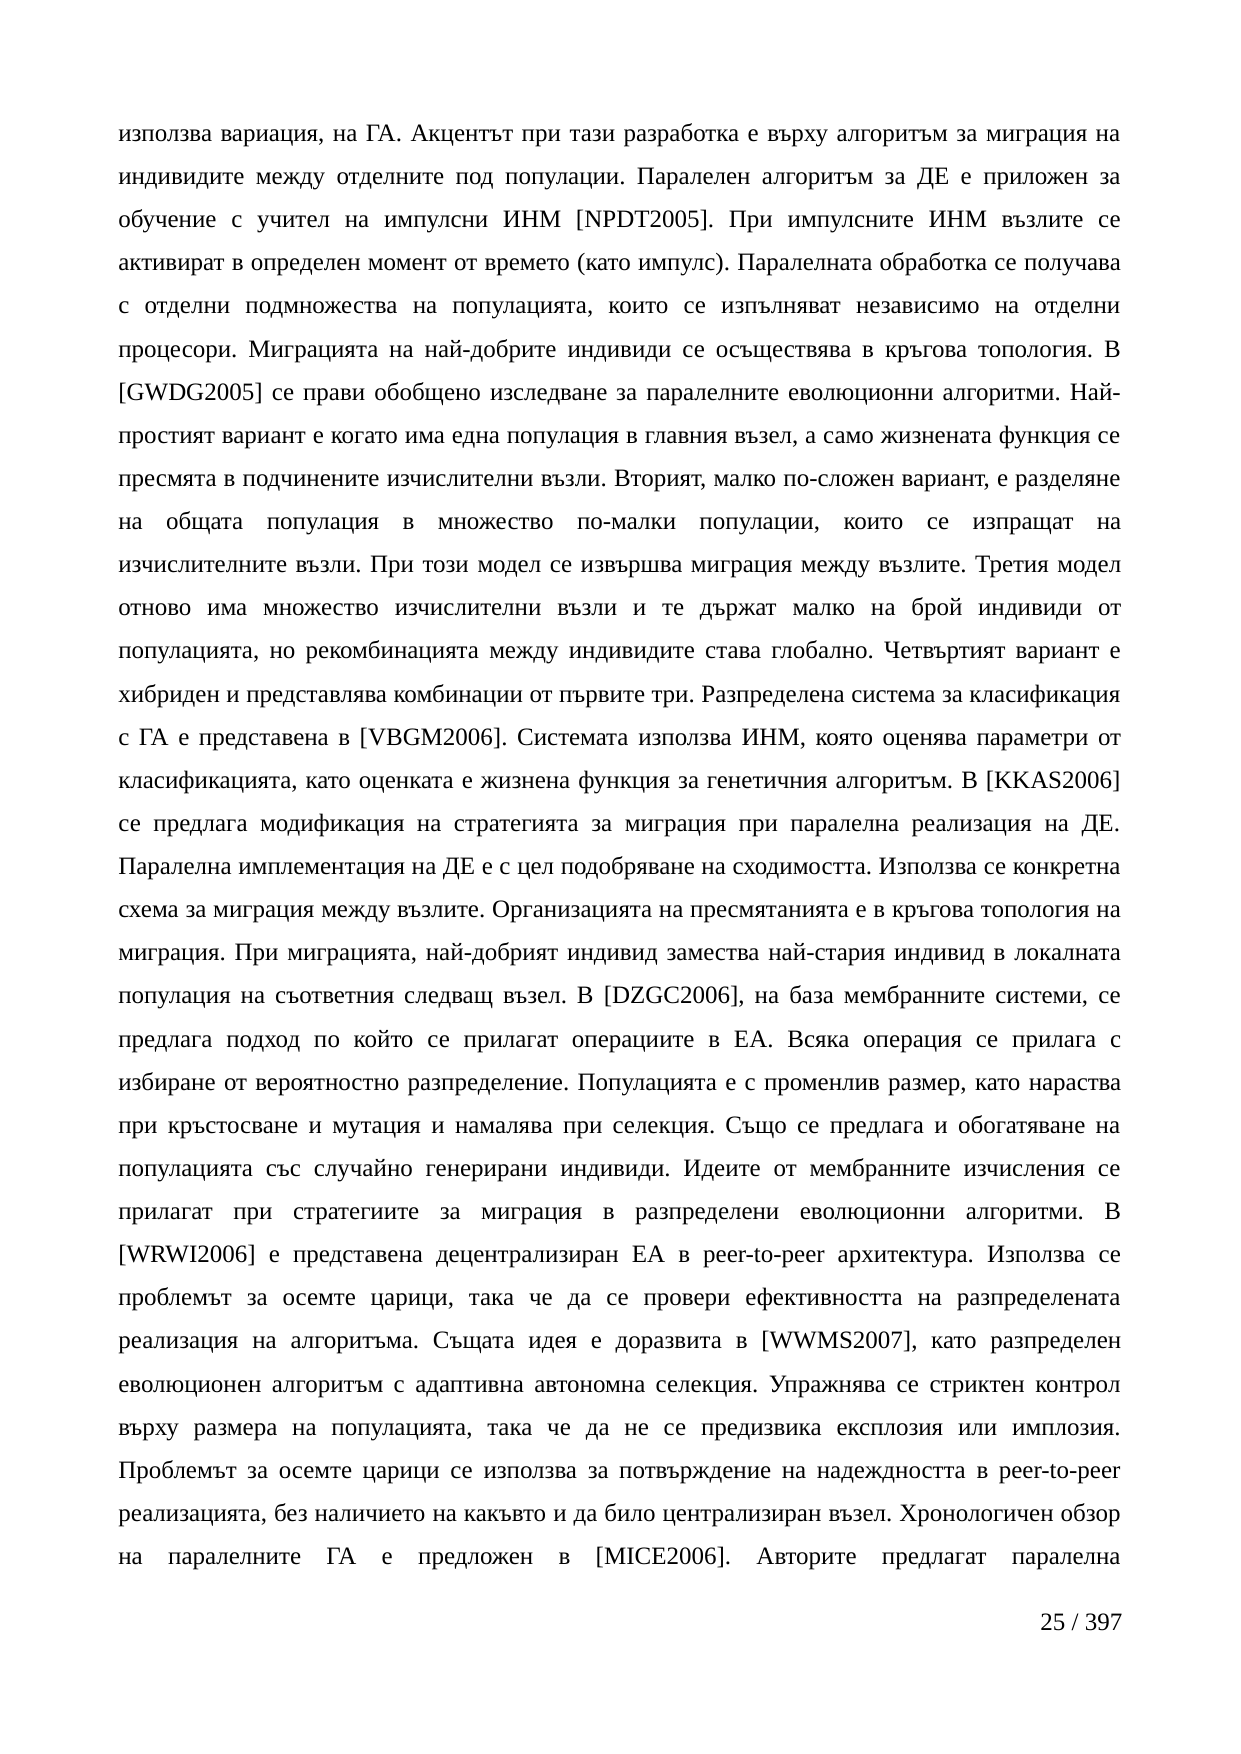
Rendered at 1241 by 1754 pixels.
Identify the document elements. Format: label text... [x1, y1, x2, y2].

text използва вариация, на ГА. Акцентът при тази разработка е върху алгоритъм за миграция на индивидите между отделните под популации. Паралелен алгоритъм за ДЕ е приложен за обучение с учител на импулсни ИНМ [NPDT2005]. При импулсните ИНМ възлите се активират в определен момент от времето (като импулс). Паралелната обработка се получава с отделни подмножества на популацията, които се изпълняват независимо на отделни процесори. Миграцията на най-добрите индивиди се осъществява в кръгова топология. В [GWDG2005] се прави обобщено изследване за паралелните еволюционни алгоритми. Най-простият вариант е когато има една популация в главния възел, а само жизнената функция се пресмята в подчинените изчислителни възли. Вторият, малко по-сложен вариант, е разделяне на общата популация в множество по-малки популации, които се изпращат на изчислителните възли. При този модел се извършва миграция между възлите. Третия модел отново има множество изчислителни възли и те държат малко на брой индивиди от популацията, но рекомбинацията между индивидите става глобално. Четвъртият вариант е хибриден и представлява комбинации от първите три. Разпределена система за класификация с ГА е представена в [VBGM2006]. Системата използва ИНМ, която оценява параметри от класификацията, като оценката е жизнена функция за генетичния алгоритъм. В [KKAS2006] се предлага модификация на стратегията за миграция при паралелна реализация на ДЕ. Паралелна имплементация на ДЕ е с цел подобряване на сходимостта. Използва се конкретна схема за миграция между възлите. Организацията на пресмятанията е в кръгова топология на миграция. При миграцията, най-добрият индивид замества най-стария индивид в локалната популация на съответния следващ възел. В [DZGC2006], на база мембранните системи, се предлага подход по който се прилагат операциите в ЕА. Всяка операция се прилага с избиране от вероятностно разпределение. Популацията е с променлив размер, като нараства при кръстосване и мутация и намалява при селекция. Също се предлага и обогатяване на популацията със случайно генерирани индивиди. Идеите от мембранните изчисления се прилагат при стратегиите за миграция в разпределени еволюционни алгоритми. В [WRWI2006] е представена децентрализиран ЕА в peer-to-peer архитектура. Използва се проблемът за осемте царици, така че да се провери ефективността на разпределената реализация на алгоритъма. Същата идея е доразвита в [WWMS2007], като разпределен еволюционен алгоритъм с адаптивна автономна селекция. Упражнява се стриктен контрол върху размера на популацията, така че да не се предизвика експлозия или имплозия. Проблемът за осемте царици се използва за потвърждение на надеждността в peer-to-peer реализацията, без наличието на какъвто и да било централизиран възел. Хронологичен обзор на паралелните ГА е предложен в [MICE2006]. Авторите предлагат паралелна [118, 118, 1122, 1570]
